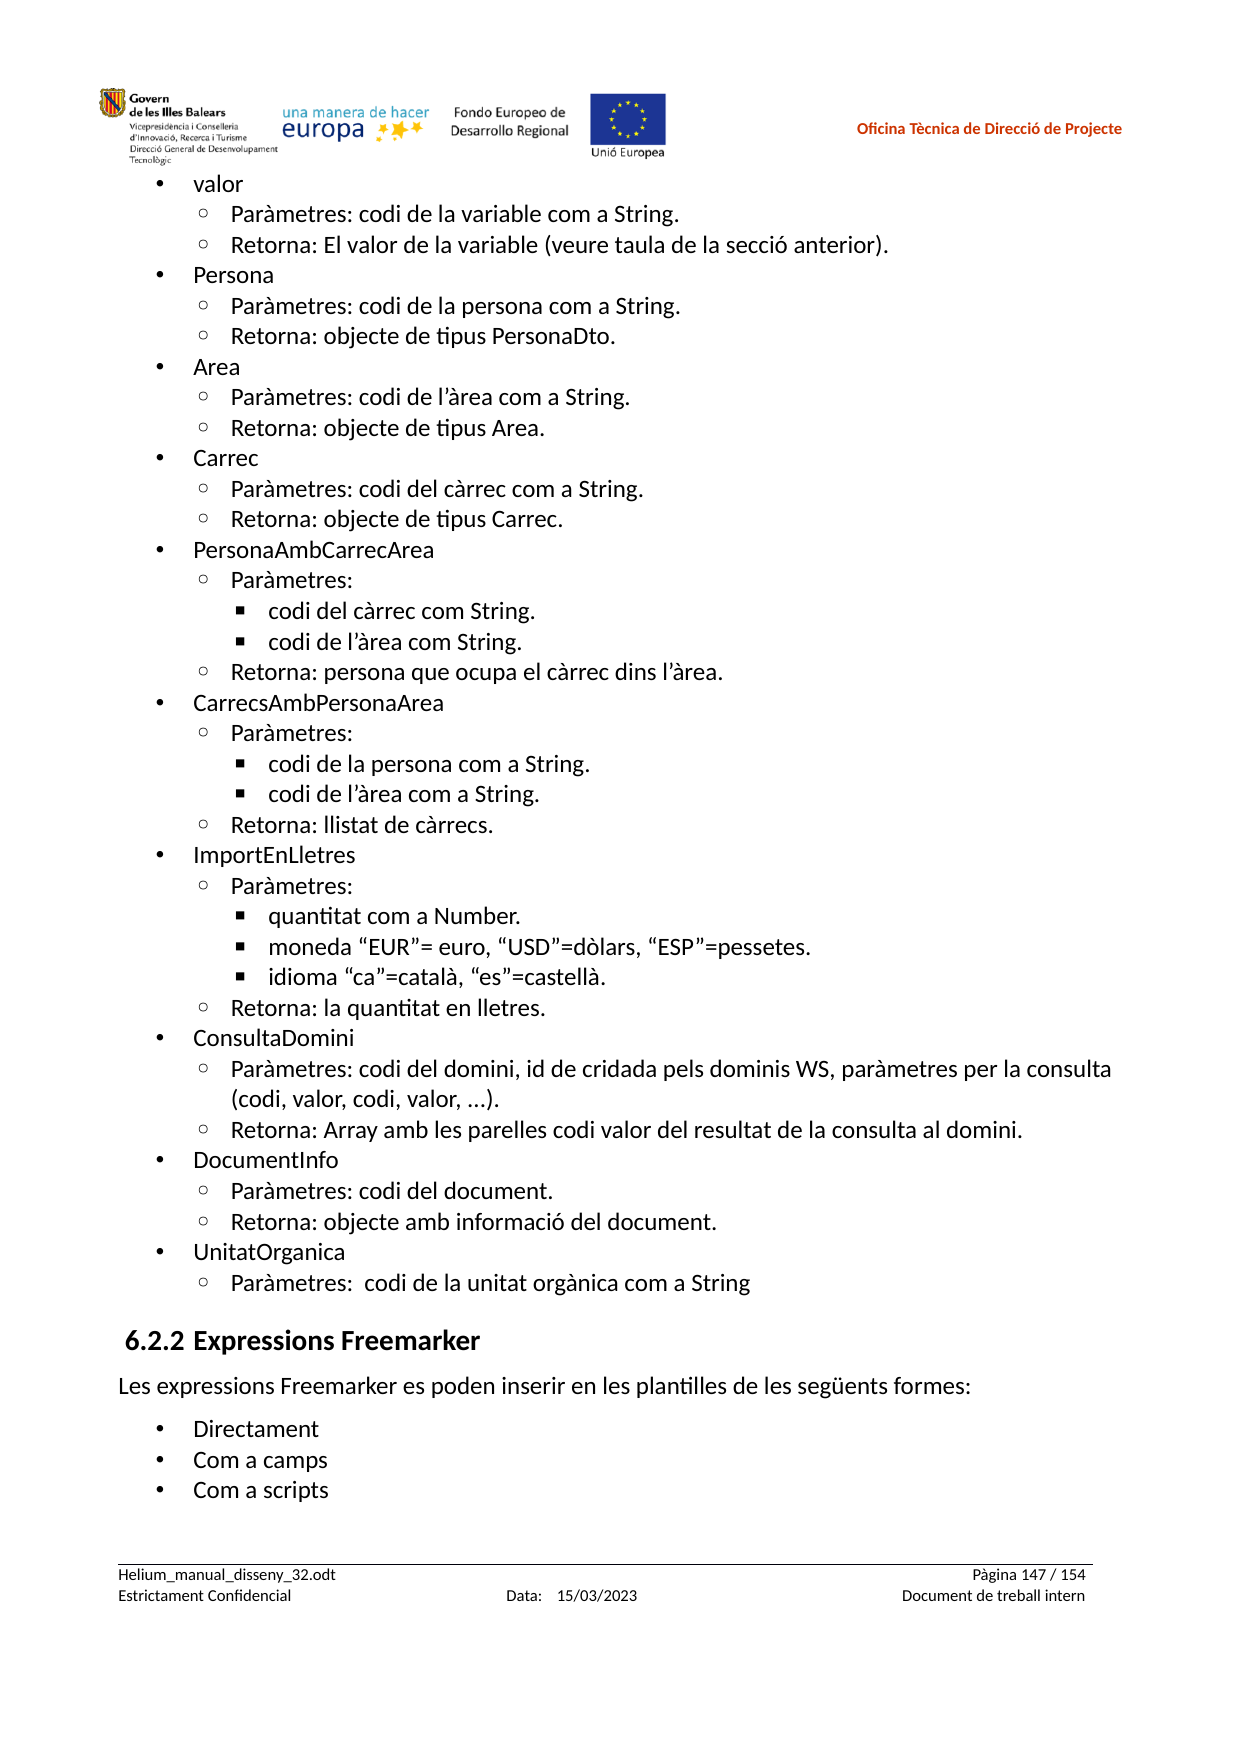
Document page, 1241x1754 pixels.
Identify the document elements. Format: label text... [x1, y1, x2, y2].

list codi del càrrec com String. [231, 595, 1122, 626]
list Area [156, 351, 1122, 382]
subtitle Expressions Freemarker [118, 1322, 1122, 1358]
list ConsultaDomini [156, 1022, 1122, 1053]
list UnitatOrganica [156, 1236, 1122, 1267]
list Directament [156, 1413, 1122, 1444]
list CarrecsAmbPersonaArea [156, 687, 1122, 717]
list Retorna: objecte de tipus Area. [193, 412, 1122, 443]
text Les expressions Freemarker es poden inserir en les plantilles de les següents formes: [118, 1370, 1122, 1401]
list Retorna: llistat de càrrecs. [193, 809, 1122, 839]
list ImportEnLletres [156, 839, 1122, 870]
list PersonaAmbCarrecArea [156, 534, 1122, 565]
list Retorna: objecte de tipus PersonaDto. [193, 321, 1122, 351]
list Retorna: Array amb les parelles codi valor del resultat de la consulta al domini. [193, 1114, 1122, 1144]
list codi de la persona com a String. [231, 748, 1122, 778]
list Paràmetres: codi de la variable com a String. [193, 198, 1122, 229]
list Paràmetres: codi de la persona com a String. [193, 290, 1122, 321]
list Paràmetres: [193, 717, 1122, 748]
picture [99, 87, 668, 166]
list codi de l’àrea com a String. [231, 778, 1122, 809]
list idioma “ca”=català, “es”=castellà. [231, 961, 1122, 992]
list Retorna: la quantitat en lletres. [193, 992, 1122, 1022]
list Paràmetres: codi del càrrec com a String. [193, 473, 1122, 504]
list Retorna: objecte amb informació del document. [193, 1206, 1122, 1236]
list Retorna: objecte de tipus Carrec. [193, 504, 1122, 534]
list Paràmetres: codi de la unitat orgànica com a String [193, 1267, 1122, 1297]
list Paràmetres: [193, 870, 1122, 900]
list Paràmetres: codi de l’àrea com a String. [193, 382, 1122, 412]
list quantitat com a Number. [231, 900, 1122, 931]
list Com a camps [156, 1444, 1122, 1474]
list codi de l’àrea com String. [231, 626, 1122, 656]
list Retorna: El valor de la variable (veure taula de la secció anterior). [193, 229, 1122, 259]
list Retorna: persona que ocupa el càrrec dins l’àrea. [193, 656, 1122, 687]
list Paràmetres: [193, 565, 1122, 595]
list Carrec [156, 443, 1122, 473]
list valor [156, 168, 1122, 198]
list Persona [156, 259, 1122, 290]
list Paràmetres: codi del document. [193, 1175, 1122, 1206]
list DocumentInfo [156, 1144, 1122, 1175]
list Com a scripts [156, 1474, 1122, 1505]
list moneda “EUR”= euro, “USD”=dòlars, “ESP”=pessetes. [231, 931, 1122, 961]
list Paràmetres: codi del domini, id de cridada pels dominis WS, paràmetres per la consulta (codi, valor, codi, valor, ...). [193, 1053, 1122, 1114]
